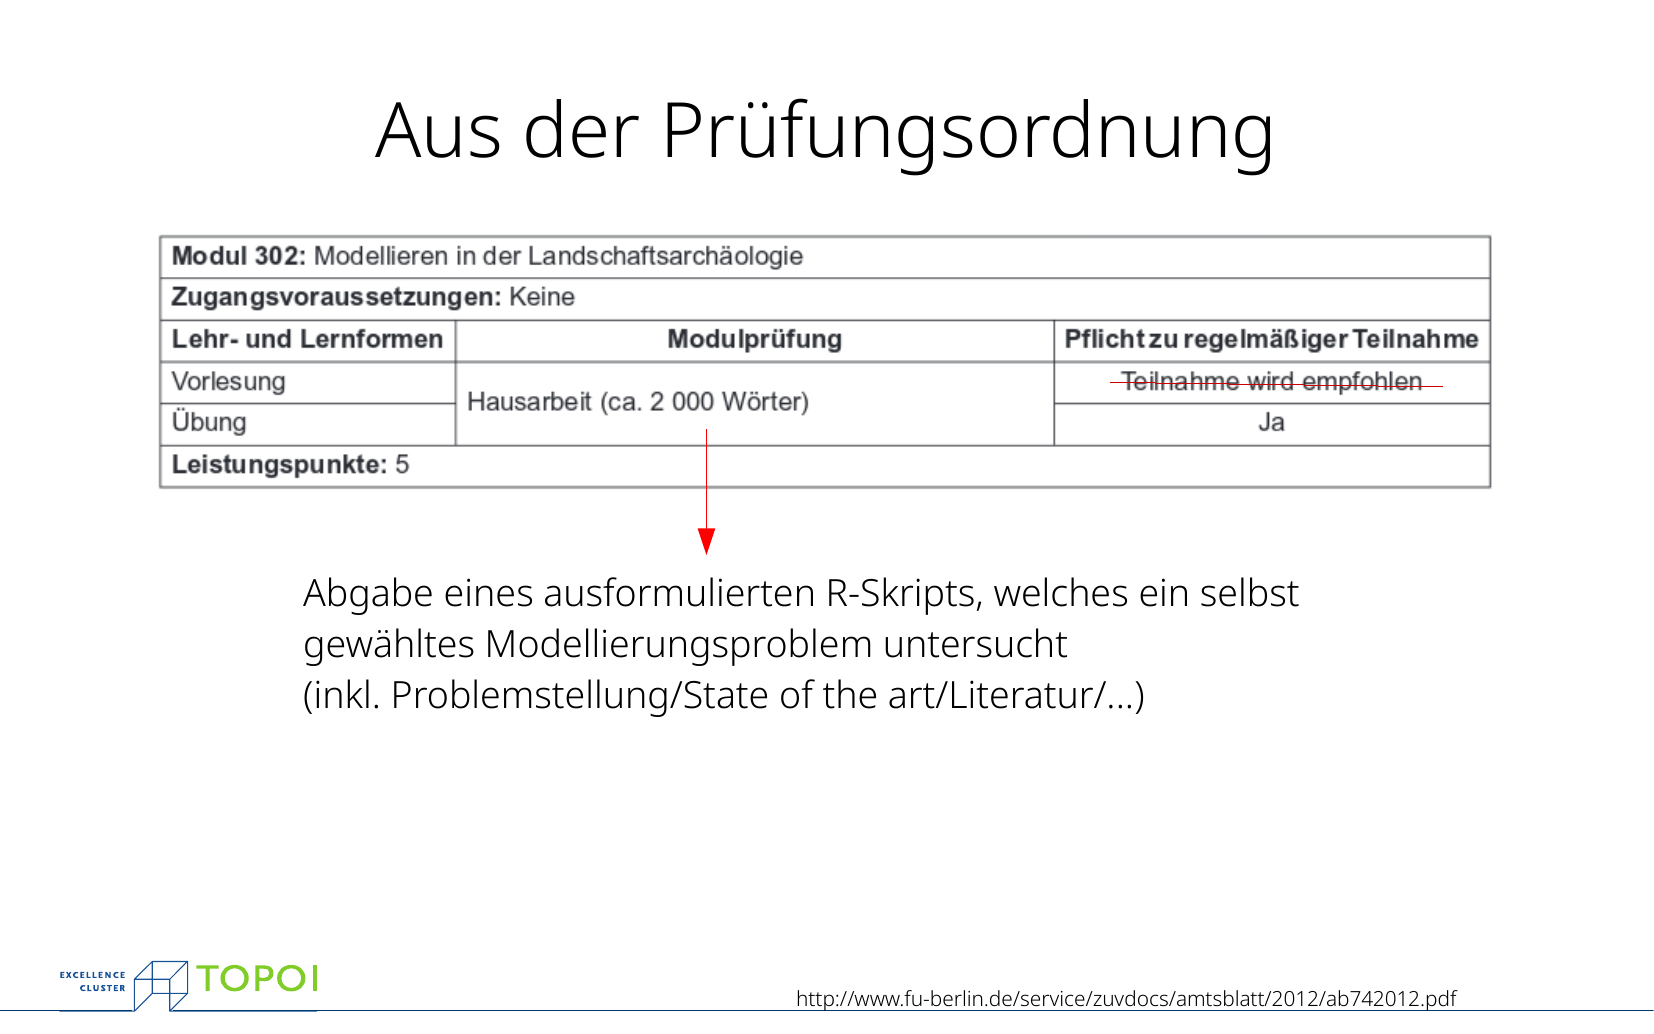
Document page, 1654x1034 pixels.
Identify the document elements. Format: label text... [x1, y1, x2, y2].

title Aus der Prüfungsordnung [82, 41, 1571, 214]
text_box Abgabe eines ausformulierten R-Skripts, welches ein selbst gewähltes Modellierungsproblem untersucht (inkl. Problemstellung/State of the art/Literatur/...) [288, 558, 1374, 728]
text_box http://www.fu-berlin.de/service/zuvdocs/amtsblatt/2012/ab742012.pdf [781, 976, 1653, 1034]
picture [153, 229, 1501, 497]
